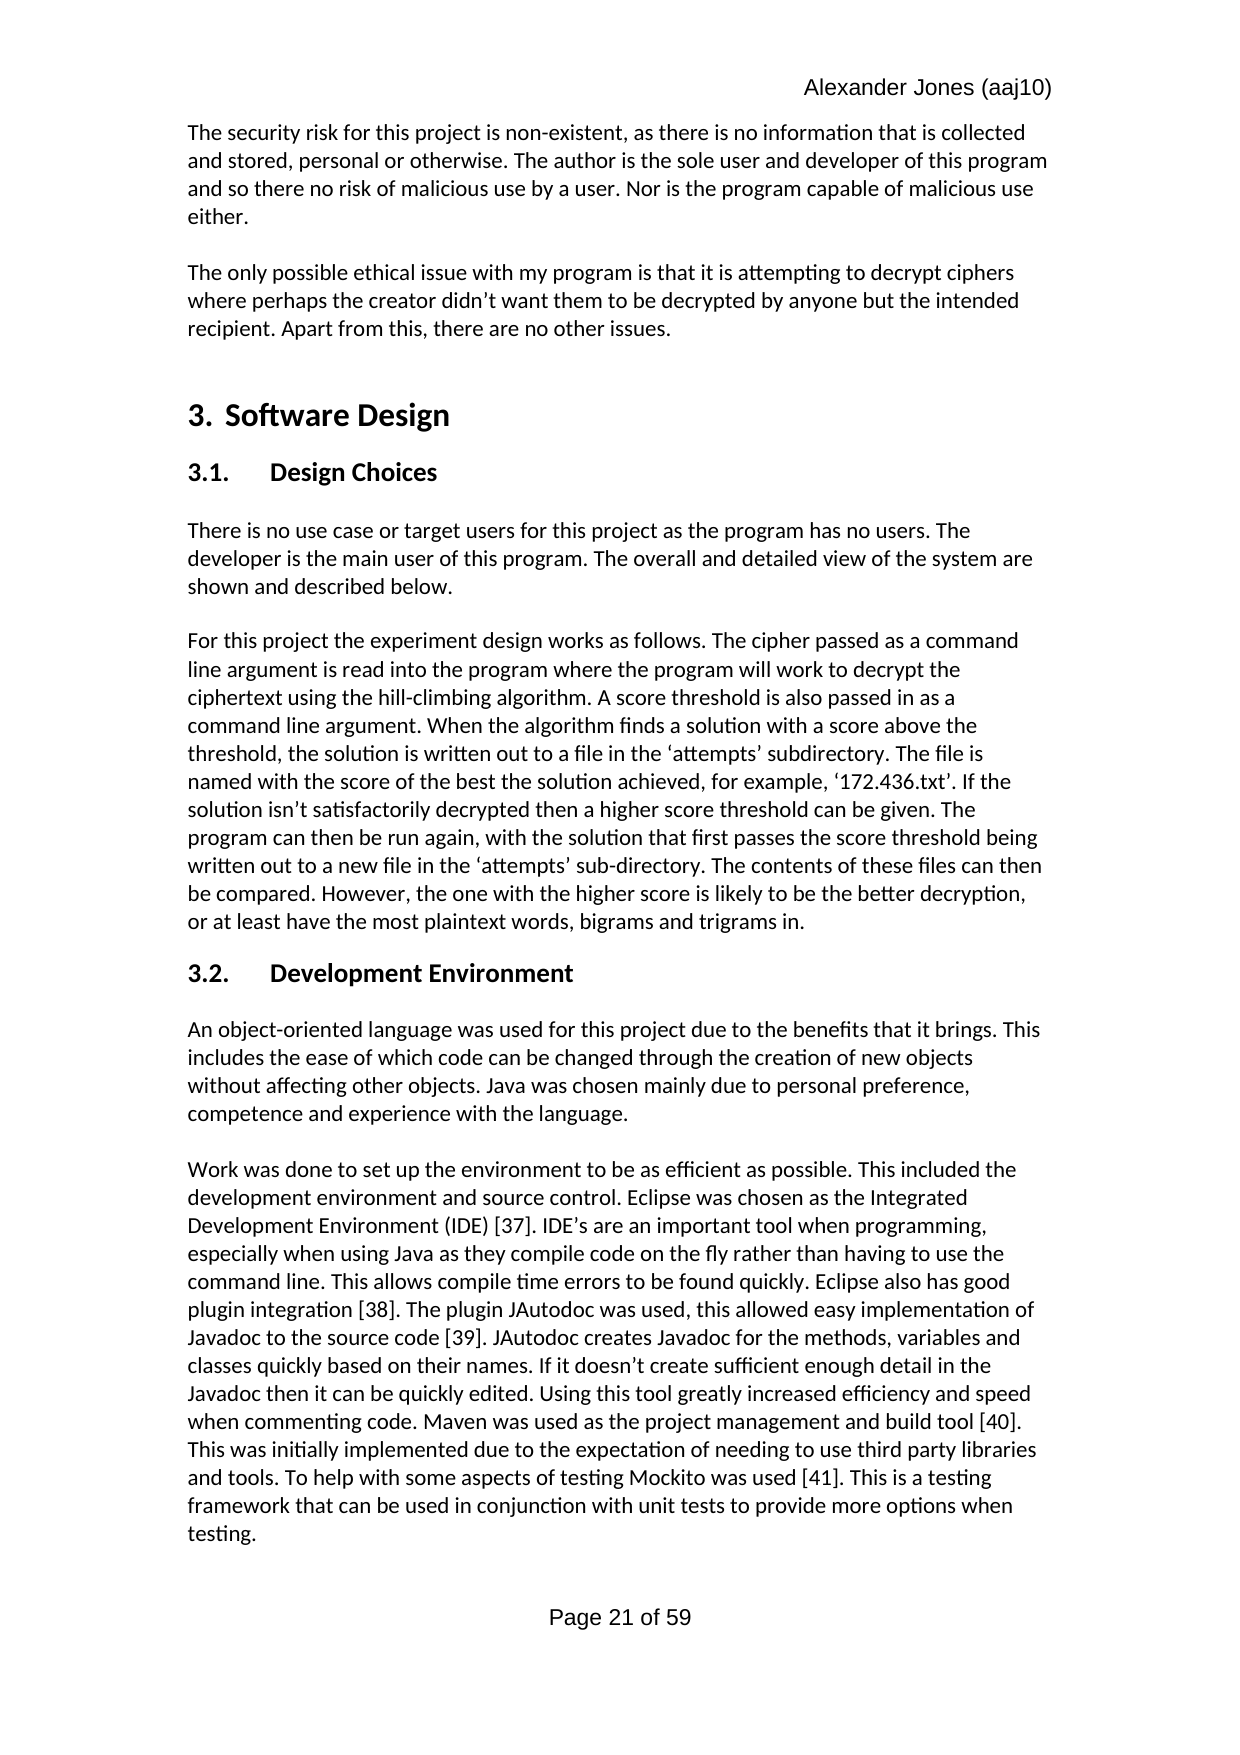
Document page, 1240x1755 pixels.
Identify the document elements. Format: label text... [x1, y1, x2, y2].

text The only possible ethical issue with my program is that it is attempting to decrypt ciphers where perhaps the creator didn’t want them to be decrypted by anyone but the intended recipient. Apart from this, there are no other issues. [187, 258, 1052, 342]
text For this project the experiment design works as follows. The cipher passed as a command line argument is read into the program where the program will work to decrypt the ciphertext using the hill-climbing algorithm. A score threshold is also passed in as a command line argument. When the algorithm finds a solution with a score above the threshold, the solution is written out to a file in the ‘attempts’ subdirectory. The file is named with the score of the best the solution achieved, for example, ‘172.436.txt’. If the solution isn’t satisfactorily decrypted then a higher score threshold can be given. The program can then be run again, with the solution that first passes the score threshold being written out to a new file in the ‘attempts’ sub-directory. The contents of these files can then be compared. However, the one with the higher score is likely to be the better decryption, or at least have the most plaintext words, bigrams and trigrams in. [187, 627, 1052, 935]
subtitle Development Environment [187, 956, 1052, 989]
subtitle Software Design [187, 394, 1052, 434]
text There is no use case or target users for this project as the program has no users. The developer is the main user of this program. The overall and detailed view of the system are shown and described below. [187, 516, 1052, 600]
text Work was done to set up the environment to be as efficient as possible. This included the development environment and source control. Eclipse was chosen as the Integrated Development Environment (IDE) [37]. IDE’s are an important tool when programming, especially when using Java as they compile code on the fly rather than having to use the command line. This allows compile time errors to be found quickly. Eclipse also has good plugin integration [38]. The plugin JAutodoc was used, this allowed easy implementation of Javadoc to the source code [39]. JAutodoc creates Javadoc for the methods, variables and classes quickly based on their names. If it doesn’t create sufficient enough detail in the Javadoc then it can be quickly edited. Using this tool greatly increased efficiency and speed when commenting code. Maven was used as the project management and build tool [40]. This was initially implemented due to the expectation of needing to use third party libraries and tools. To help with some aspects of testing Mockito was used [41]. This is a testing framework that can be used in conjunction with unit tests to provide more options when testing. [187, 1155, 1052, 1547]
text The security risk for this project is non-existent, as there is no information that is collected and stored, personal or otherwise. The author is the sole user and developer of this program and so there no risk of malicious use by a user. Nor is the program capable of malicious use either. [187, 118, 1052, 230]
text An object-oriented language was used for this project due to the benefits that it brings. This includes the ease of which code can be changed through the creation of new objects without affecting other objects. Java was chosen mainly due to personal preference, competence and experience with the language. [187, 1015, 1052, 1127]
subtitle Design Choices [187, 455, 1052, 488]
